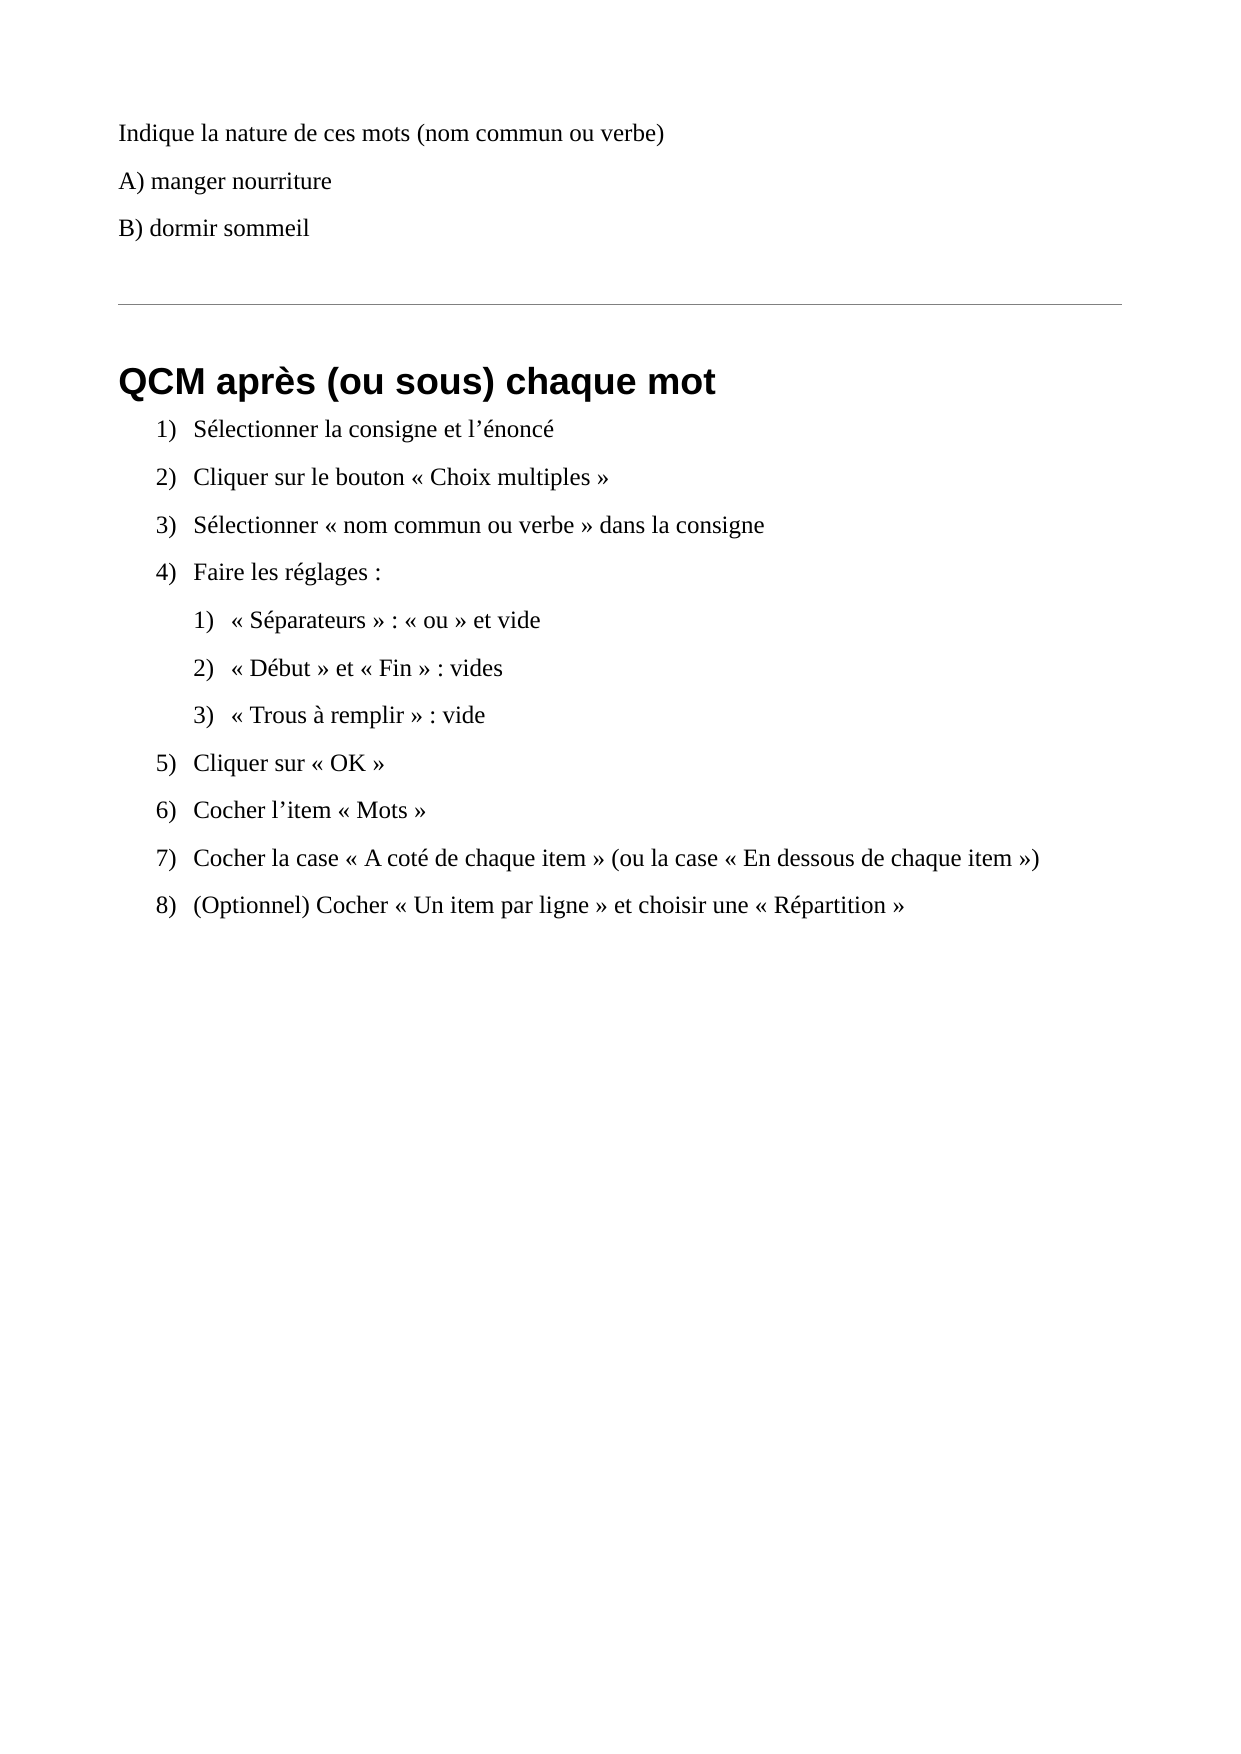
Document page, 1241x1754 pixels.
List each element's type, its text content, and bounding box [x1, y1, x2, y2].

subtitle QCM après (ou sous) chaque mot [118, 359, 1122, 402]
list Sélectionner la consigne et l’énoncé [156, 414, 1122, 443]
list « Séparateurs » : « ou » et vide [193, 605, 1122, 634]
text B) dormir sommeil [118, 213, 1122, 242]
list « Trous à remplir » : vide [193, 700, 1122, 729]
text Indique la nature de ces mots (nom commun ou verbe) [118, 118, 1122, 147]
list (Optionnel) Cocher « Un item par ligne » et choisir une « Répartition » [156, 891, 1122, 919]
list Cliquer sur « OK » [156, 748, 1122, 777]
list Cocher la case « A coté de chaque item » (ou la case « En dessous de chaque item ») [156, 843, 1122, 872]
list Sélectionner « nom commun ou verbe » dans la consigne [156, 510, 1122, 538]
list Faire les réglages : [156, 557, 1122, 586]
list « Début » et « Fin » : vides [193, 653, 1122, 681]
list Cliquer sur le bouton « Choix multiples » [156, 462, 1122, 491]
list Cocher l’item « Mots » [156, 795, 1122, 824]
text A) manger nourriture [118, 166, 1122, 194]
